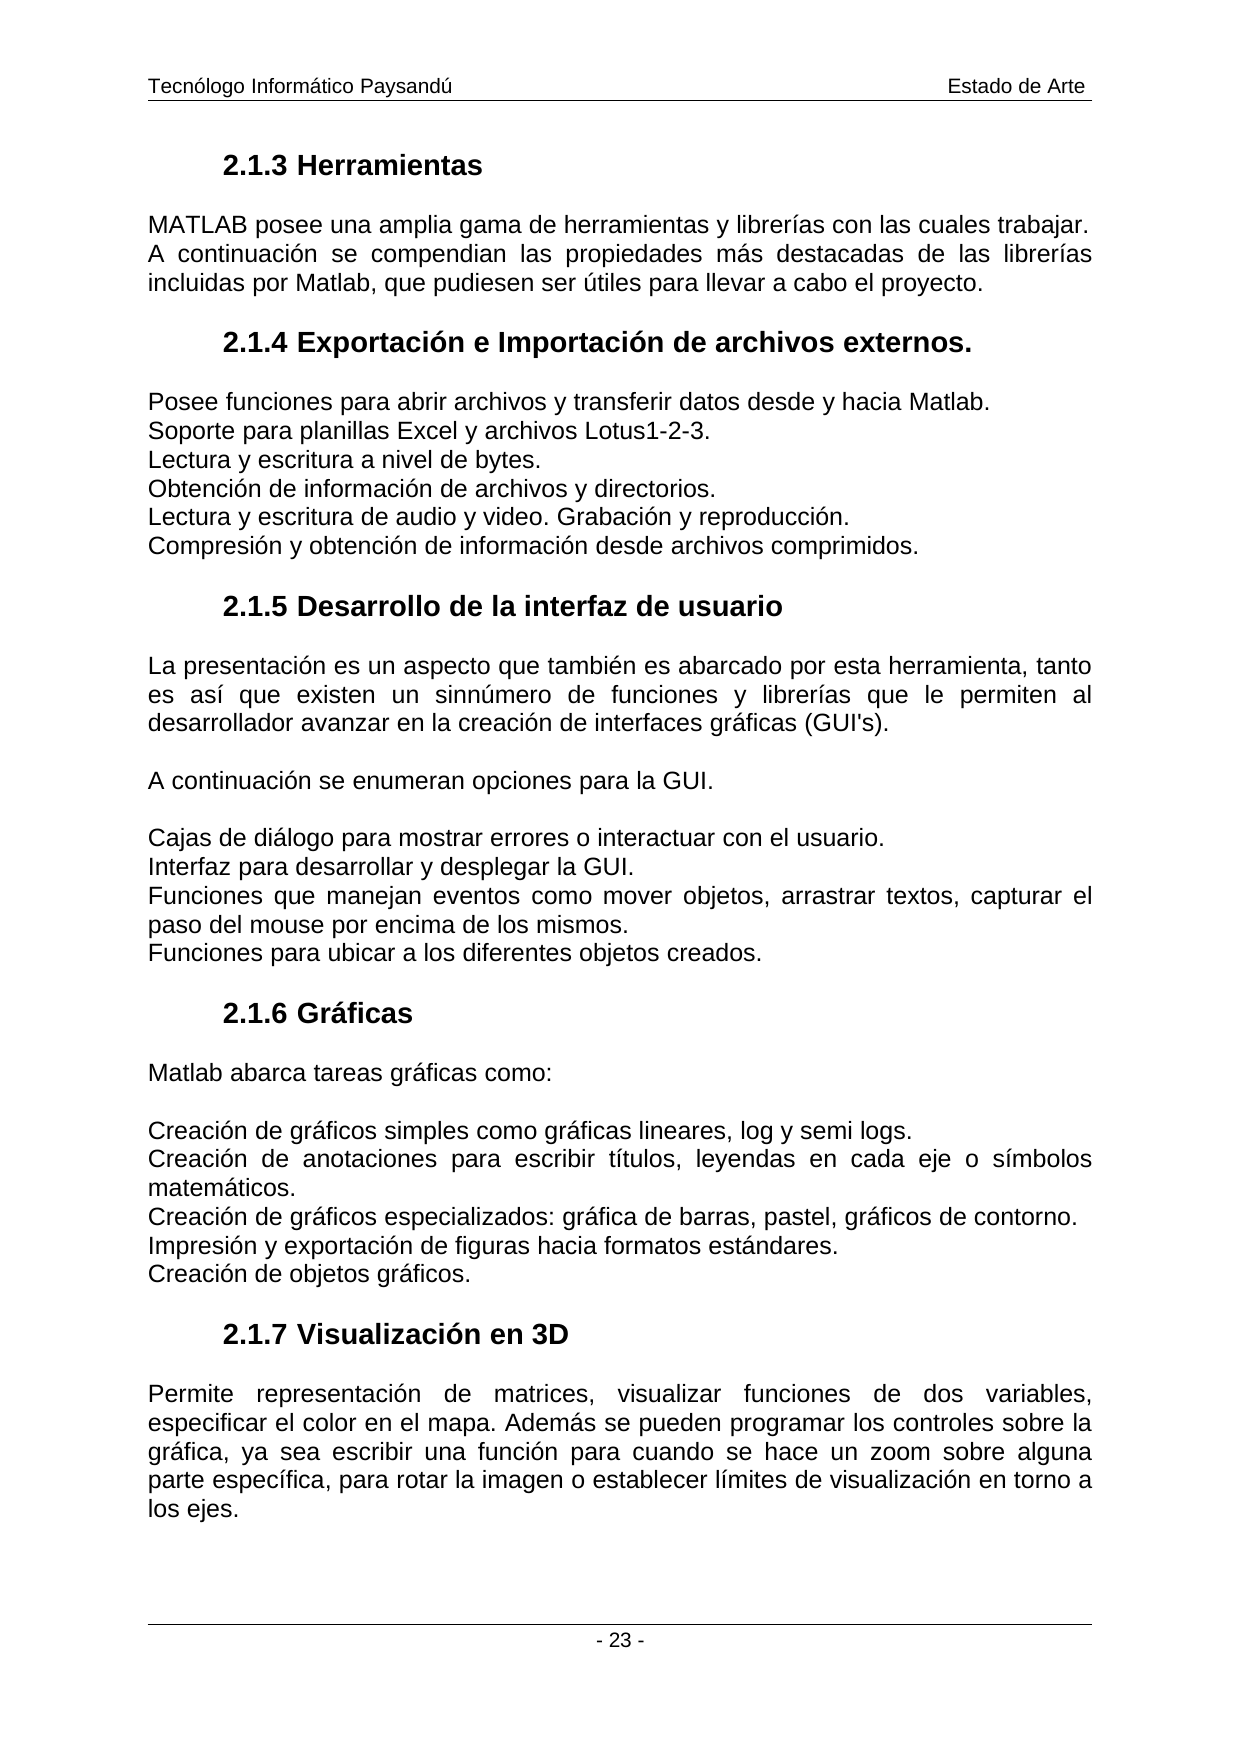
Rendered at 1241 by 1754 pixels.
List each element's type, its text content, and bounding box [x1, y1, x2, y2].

text Soporte para planillas Excel y archivos Lotus1-2-3. [148, 416, 1092, 445]
text A continuación se enumeran opciones para la GUI. [148, 766, 1092, 794]
text Matlab abarca tareas gráficas como: [148, 1058, 1092, 1087]
text Posee funciones para abrir archivos y transferir datos desde y hacia Matlab. [148, 387, 1092, 416]
text Creación de objetos gráficos. [148, 1259, 1092, 1288]
text Compresión y obtención de información desde archivos comprimidos. [148, 531, 1092, 560]
text Lectura y escritura de audio y video. Grabación y reproducción. [148, 502, 1092, 531]
subtitle Gráficas [223, 996, 1092, 1029]
text A continuación se compendian las propiedades más destacadas de las librerías incluidas por Matlab, que pudiesen ser útiles para llevar a cabo el proyecto. [148, 239, 1092, 296]
text Impresión y exportación de figuras hacia formatos estándares. [148, 1231, 1092, 1259]
text Creación de gráficos simples como gráficas lineares, log y semi logs. [148, 1116, 1092, 1144]
subtitle Exportación e Importación de archivos externos. [223, 325, 1092, 358]
text Lectura y escritura a nivel de bytes. [148, 445, 1092, 473]
text Funciones que manejan eventos como mover objetos, arrastrar textos, capturar el paso del mouse por encima de los mismos. [148, 881, 1092, 938]
text MATLAB posee una amplia gama de herramientas y librerías con las cuales trabajar. [148, 210, 1092, 239]
subtitle Visualización en 3D [223, 1317, 1092, 1350]
text Interfaz para desarrollar y desplegar la GUI. [148, 852, 1092, 881]
text La presentación es un aspecto que también es abarcado por esta herramienta, tanto es así que existen un sinnúmero de funciones y librerías que le permiten al desarrollador avanzar en la creación de interfaces gráficas (GUI's). [148, 651, 1092, 737]
text Creación de gráficos especializados: gráfica de barras, pastel, gráficos de contorno. [148, 1202, 1092, 1231]
text Obtención de información de archivos y directorios. [148, 473, 1092, 502]
subtitle Desarrollo de la interfaz de usuario [223, 588, 1092, 622]
text Funciones para ubicar a los diferentes objetos creados. [148, 938, 1092, 967]
text Cajas de diálogo para mostrar errores o interactuar con el usuario. [148, 823, 1092, 852]
subtitle Herramientas [223, 148, 1092, 181]
text Permite representación de matrices, visualizar funciones de dos variables, especificar el color en el mapa. Además se pueden programar los controles sobre la gráfica, ya sea escribir una función para cuando se hace un zoom sobre alguna parte específica, para rotar la imagen o establecer límites de visualización en torno a los ejes. [148, 1379, 1092, 1523]
text Creación de anotaciones para escribir títulos, leyendas en cada eje o símbolos matemáticos. [148, 1144, 1092, 1202]
